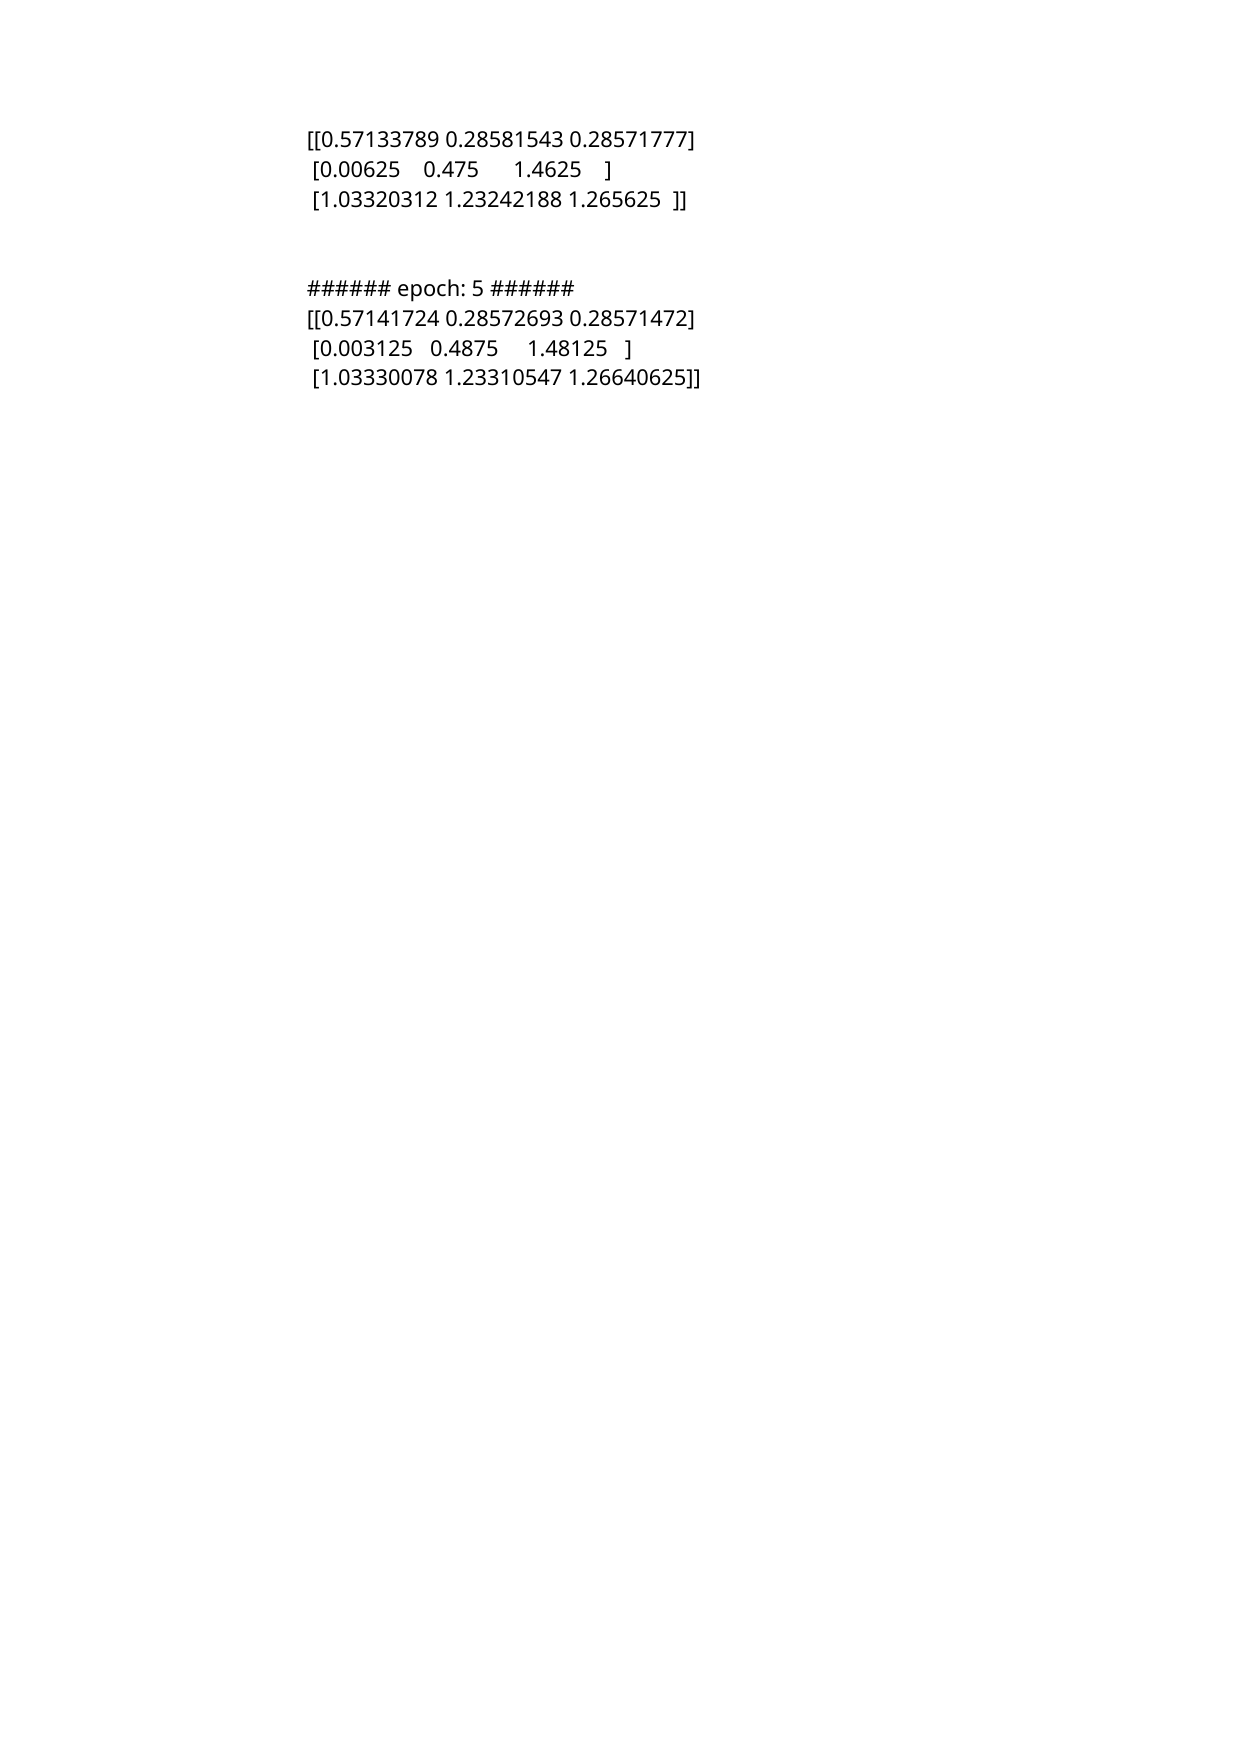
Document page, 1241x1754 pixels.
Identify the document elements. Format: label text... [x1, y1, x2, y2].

table_cell [[0.57133789 0.28581543 0.28571777] [0.00625 0.475 1.4625 ] [1.03320312 1.23242188 1.265625 ]] ###### epoch: 5 ###### [[0.57141724 0.28572693 0.28571472] [0.003125 0.4875 1.48125 ] [1.03330078 1.23310547 1.26640625]] [302, 119, 1123, 398]
table_cell [119, 119, 301, 398]
